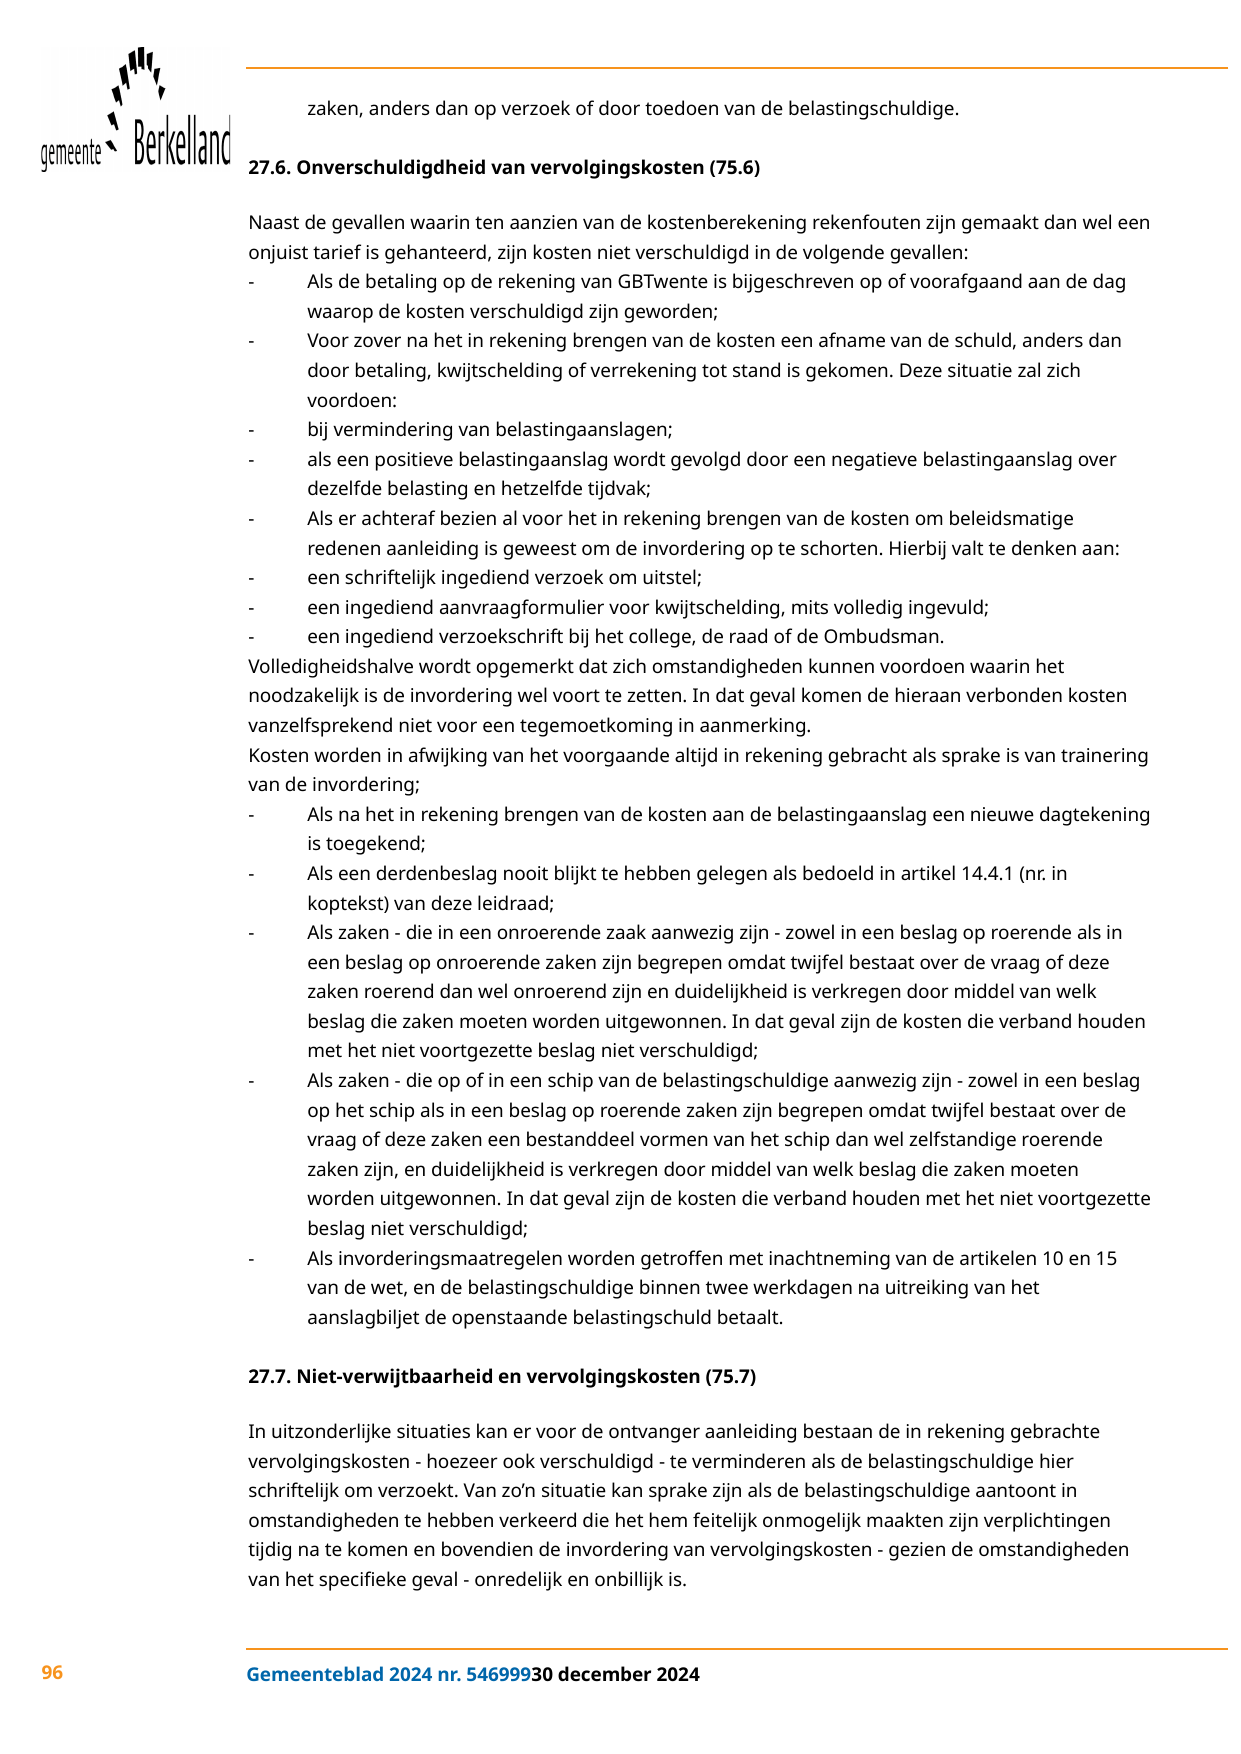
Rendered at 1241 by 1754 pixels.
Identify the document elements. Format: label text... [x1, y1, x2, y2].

text Kosten worden in afwijking van het voorgaande altijd in rekening gebracht als sprake is van trainering van de invordering; [248, 742, 1152, 797]
text 27.6. Onverschuldigdheid van vervolgingskosten (75.6) [248, 154, 1152, 180]
list Als de betaling op de rekening van GBTwente is bijgeschreven op of voorafgaand aan de dag waarop de kosten verschuldigd zijn geworden; [248, 268, 1152, 324]
text 27.7. Niet-verwijtbaarheid en vervolgingskosten (75.7) [248, 1363, 1152, 1389]
list Als er achteraf bezien al voor het in rekening brengen van de kosten om beleidsmatige redenen aanleiding is geweest om de invordering op te schorten. Hierbij valt te denken aan: [248, 505, 1152, 560]
list bij vermindering van belastingaanslagen; [248, 416, 1152, 442]
list Als zaken - die in een onroerende zaak aanwezig zijn - zowel in een beslag op roerende als in een beslag op onroerende zaken zijn begrepen omdat twijfel bestaat over de vraag of deze zaken roerend dan wel onroerend zijn en duidelijkheid is verkregen door middel van welk beslag die zaken moeten worden uitgewonnen. In dat geval zijn de kosten die verband houden met het niet voortgezette beslag niet verschuldigd; [248, 919, 1152, 1063]
list een ingediend aanvraagformulier voor kwijtschelding, mits volledig ingevuld; [248, 594, 1152, 619]
text Volledigheidshalve wordt opgemerkt dat zich omstandigheden kunnen voordoen waarin het noodzakelijk is de invordering wel voort te zetten. In dat geval komen de hieraan verbonden kosten vanzelfsprekend niet voor een tegemoetkoming in aanmerking. [248, 653, 1152, 738]
list Als zaken - die op of in een schip van de belastingschuldige aanwezig zijn - zowel in een beslag op het schip als in een beslag op roerende zaken zijn begrepen omdat twijfel bestaat over de vraag of deze zaken een bestanddeel vormen van het schip dan wel zelfstandige roerende zaken zijn, en duidelijkheid is verkregen door middel van welk beslag die zaken moeten worden uitgewonnen. In dat geval zijn de kosten die verband houden met het niet voortgezette beslag niet verschuldigd; [248, 1067, 1152, 1241]
list Voor zover na het in rekening brengen van de kosten een afname van de schuld, anders dan door betaling, kwijtschelding of verrekening tot stand is gekomen. Deze situatie zal zich voordoen: [248, 328, 1152, 412]
list Als na het in rekening brengen van de kosten aan de belastingaanslag een nieuwe dagtekening is toegekend; [248, 801, 1152, 856]
list Als invorderingsmaatregelen worden getroffen met inachtneming van de artikelen 10 en 15 van de wet, en de belastingschuldige binnen twee werkdagen na uitreiking van het aanslagbiljet de openstaande belastingschuld betaalt. [248, 1245, 1152, 1329]
text Naast de gevallen waarin ten aanzien van de kostenberekening rekenfouten zijn gemaakt dan wel een onjuist tarief is gehanteerd, zijn kosten niet verschuldigd in de volgende gevallen: [248, 209, 1152, 264]
list Als een derdenbeslag nooit blijkt te hebben gelegen als bedoeld in artikel 14.4.1 (nr. in koptekst) van deze leidraad; [248, 860, 1152, 915]
list een schriftelijk ingediend verzoek om uitstel; [248, 564, 1152, 590]
text In uitzonderlijke situaties kan er voor de ontvanger aanleiding bestaan de in rekening gebrachte vervolgingskosten - hoezeer ook verschuldigd - te verminderen als de belastingschuldige hier schriftelijk om verzoekt. Van zo’n situatie kan sprake zijn als de belastingschuldige aantoont in omstandigheden te hebben verkeerd die het hem feitelijk onmogelijk maakten zijn verplichtingen tijdig na te komen en bovendien de invordering van vervolgingskosten - gezien de omstandigheden van het specifieke geval - onredelijk en onbillijk is. [248, 1418, 1152, 1592]
list zaken, anders dan op verzoek of door toedoen van de belastingschuldige. [248, 95, 1152, 121]
list als een positieve belastingaanslag wordt gevolgd door een negatieve belastingaanslag over dezelfde belasting en hetzelfde tijdvak; [248, 446, 1152, 501]
list een ingediend verzoekschrift bij het college, de raad of de Ombudsman. [248, 623, 1152, 649]
picture [41, 47, 231, 172]
